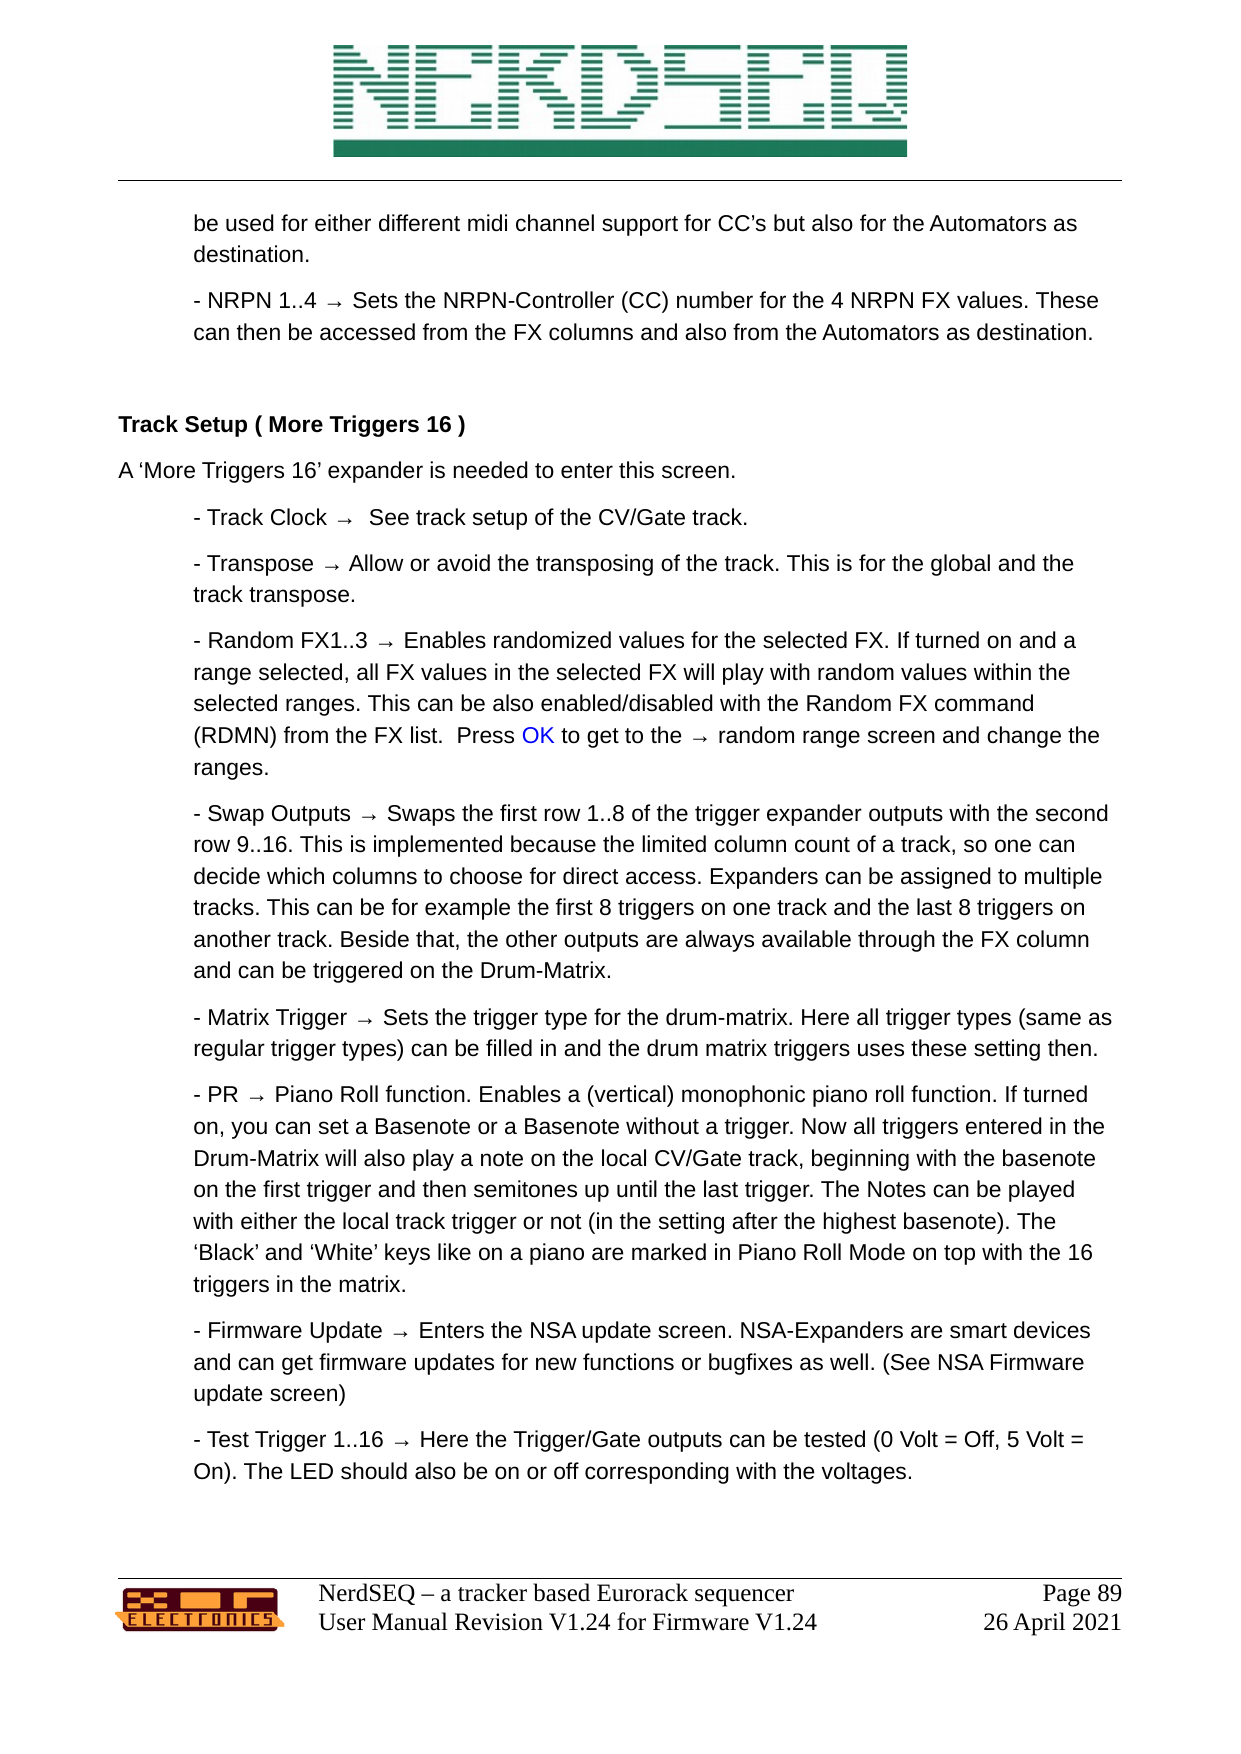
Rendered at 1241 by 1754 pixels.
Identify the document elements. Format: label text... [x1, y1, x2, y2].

text - Random FX1..3 → Enables randomized values for the selected FX. If turned on and a range selected, all FX values in the selected FX will play with random values within the selected ranges. This can be also enabled/disabled with the Random FX command (RDMN) from the FX list. Press OK to get to the → random range screen and change the ranges. [193, 627, 1122, 780]
text - Swap Outputs → Swaps the first row 1..8 of the trigger expander outputs with the second row 9..16. This is implemented because the limited column count of a track, so one can decide which columns to choose for direct access. Expanders can be assigned to multiple tracks. This can be for example the first 8 triggers on one track and the last 8 triggers on another track. Beside that, the other outputs are always available through the FX column and can be triggered on the Drum-Matrix. [193, 800, 1122, 984]
text - NRPN 1..4 → Sets the NRPN-Controller (CC) number for the 4 NRPN FX values. These can then be accessed from the FX columns and also from the Automators as destination. [193, 287, 1122, 345]
text A ‘More Triggers 16’ expander is needed to enter this screen. [118, 457, 1122, 484]
text Track Setup ( More Triggers 16 ) [118, 411, 1122, 437]
text - Transpose → Allow or avoid the transposing of the track. This is for the global and the track transpose. [193, 549, 1122, 607]
text - Firmware Update → Enters the NSA update screen. NSA-Expanders are smart devices and can get firmware updates for new functions or bugfixes as well. (See NSA Firmware update screen) [193, 1317, 1122, 1406]
text - Track Clock → See track setup of the CV/Gate track. [193, 503, 1122, 530]
picture [115, 1584, 285, 1634]
text - PR → Piano Roll function. Enables a (vertical) monophonic piano roll function. If turned on, you can set a Basenote or a Basenote without a trigger. Now all triggers entered in the Drum-Matrix will also play a note on the local CV/Gate track, beginning with the basenote on the first trigger and then semitones up until the last trigger. The Notes can be played with either the local track trigger or not (in the setting after the highest basenote). The ‘Black’ and ‘White’ keys like on a piano are marked in Piano Roll Mode on top with the 16 triggers in the matrix. [193, 1081, 1122, 1297]
text - Matrix Trigger → Sets the trigger type for the drum-matrix. Here all trigger types (same as regular trigger types) can be filled in and the drum matrix triggers uses these setting then. [193, 1004, 1122, 1062]
text - Test Trigger 1..16 → Here the Trigger/Gate outputs can be tested (0 Volt = Off, 5 Volt = On). The LED should also be on or off corresponding with the voltages. [193, 1426, 1122, 1484]
picture [333, 45, 908, 157]
text be used for either different midi channel support for CC’s but also for the Automators as destination. [193, 209, 1122, 267]
